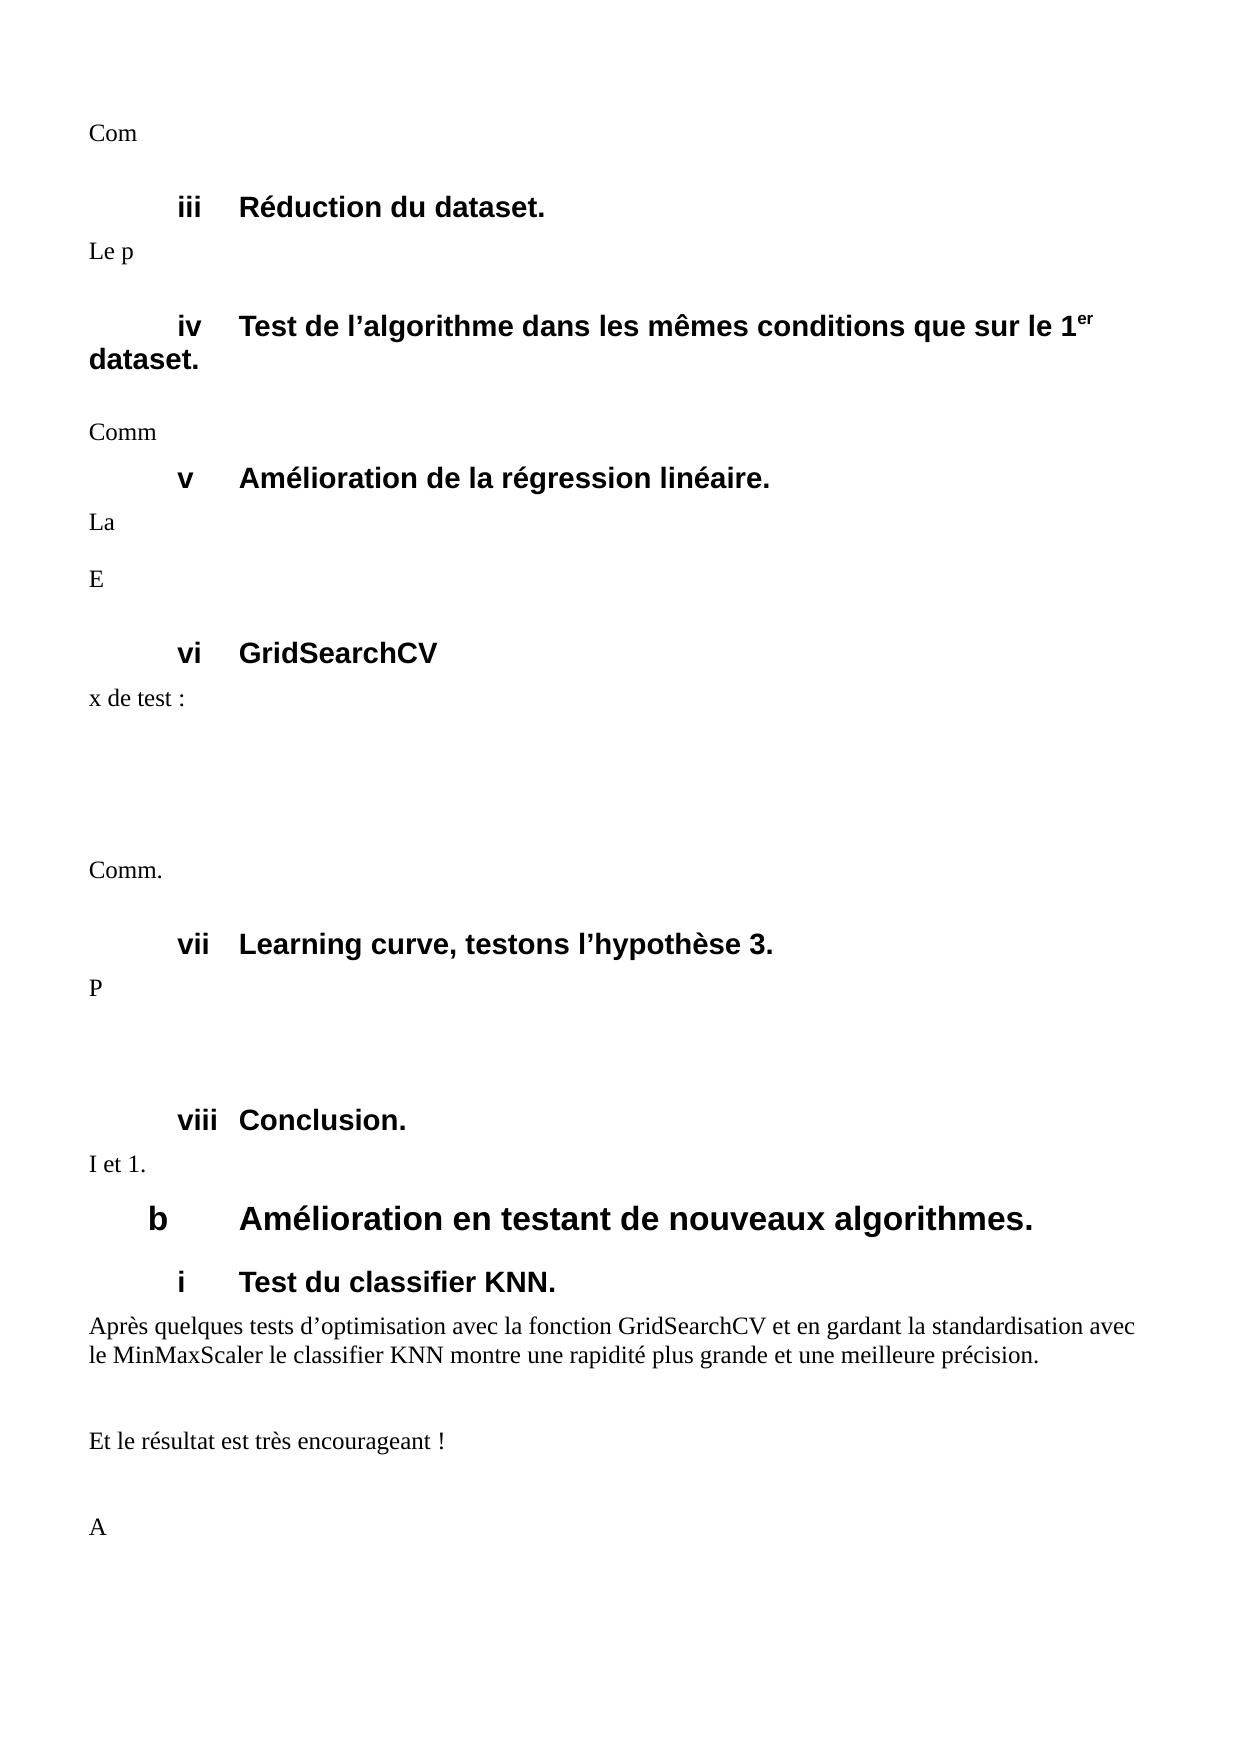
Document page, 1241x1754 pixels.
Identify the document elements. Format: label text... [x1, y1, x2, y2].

text Comm. [88, 855, 1152, 884]
text Le p [88, 236, 1152, 265]
text Et le résultat est très encourageant ! [88, 1426, 1152, 1455]
subtitle Amélioration en testant de nouveaux algorithmes. [88, 1199, 1152, 1238]
subtitle Conclusion. [88, 1103, 1152, 1137]
text Comm [88, 417, 1152, 446]
subtitle GridSearchCV [88, 636, 1152, 670]
text Com [88, 118, 1152, 147]
text A [88, 1512, 1152, 1541]
text x de test : [88, 683, 1152, 711]
text La [88, 507, 1152, 536]
subtitle Réduction du dataset. [88, 190, 1152, 224]
text Après quelques tests d’optimisation avec la fonction GridSearchCV et en gardant la standardisation avec le MinMaxScaler le classifier KNN montre une rapidité plus grande et une meilleure précision. [88, 1311, 1152, 1368]
text E [88, 564, 1152, 593]
text I et 1. [88, 1149, 1152, 1178]
subtitle Test du classifier KNN. [88, 1265, 1152, 1298]
text P [88, 973, 1152, 1002]
subtitle Test de l’algorithme dans les mêmes conditions que sur le 1er dataset. [88, 308, 1152, 376]
subtitle Amélioration de la régression linéaire. [88, 461, 1152, 494]
subtitle Learning curve, testons l’hypothèse 3. [88, 927, 1152, 961]
